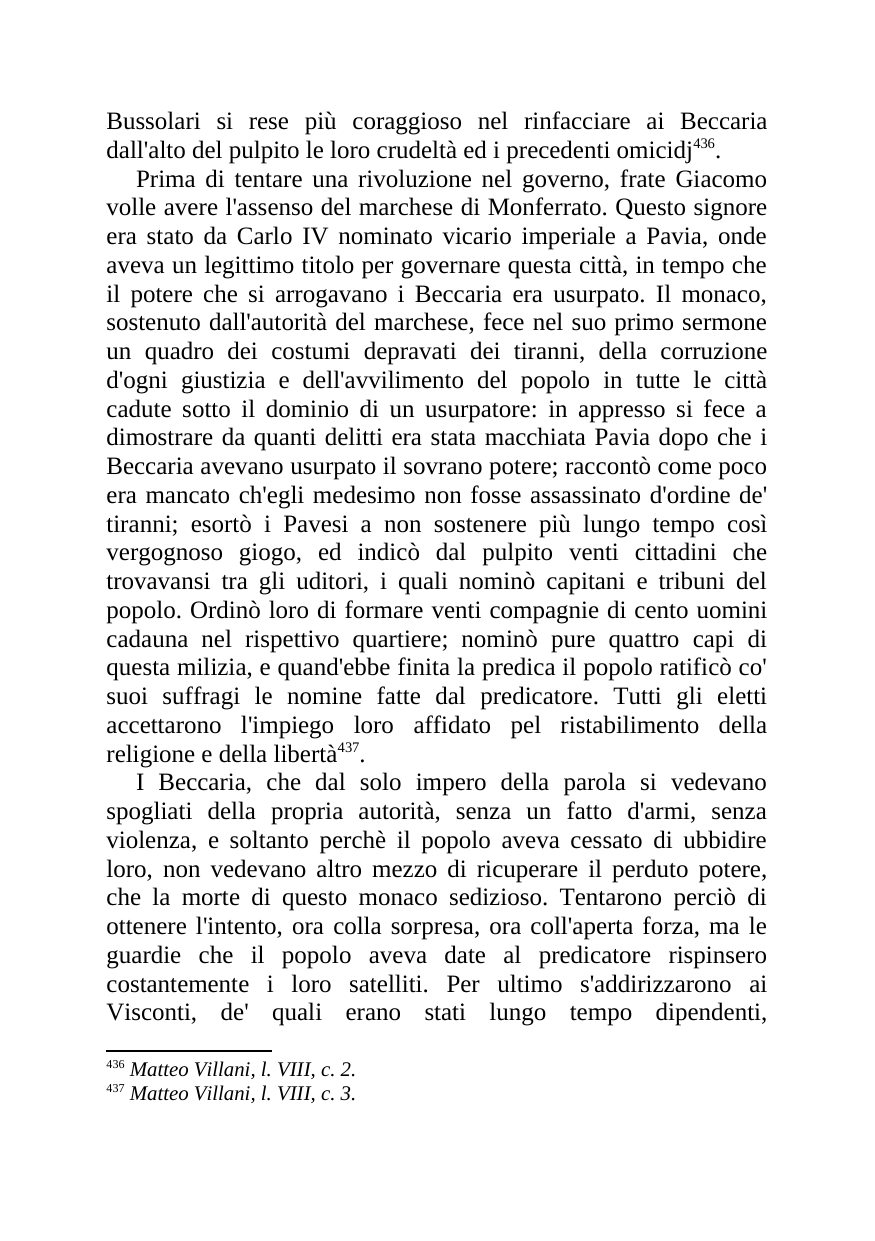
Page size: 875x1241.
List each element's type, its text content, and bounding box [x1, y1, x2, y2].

text Bussolari si rese più coraggioso nel rinfacciare ai Beccaria dall'alto del pulpito le loro crudeltà ed i precedenti omicidj. [106, 106, 768, 164]
text Matteo Villani, l. VIII, c. 2. [106, 1057, 768, 1081]
text I Beccaria, che dal solo impero della parola si vedevano spogliati della propria autorità, senza un fatto d'armi, senza violenza, e soltanto perchè il popolo aveva cessato di ubbidire loro, non vedevano altro mezzo di ricuperare il perduto potere, che la morte di questo monaco sedizioso. Tentarono perciò di ottenere l'intento, ora colla sorpresa, ora coll'aperta forza, ma le guardie che il popolo aveva date al predicatore rispinsero costantemente i loro satelliti. Per ultimo s'addirizzarono ai Visconti, de' quali erano stati lungo tempo dipendenti, [106, 767, 768, 1026]
text Prima di tentare una rivoluzione nel governo, frate Giacomo volle avere l'assenso del marchese di Monferrato. Questo signore era stato da Carlo IV nominato vicario imperiale a Pavia, onde aveva un legittimo titolo per governare questa città, in tempo che il potere che si arrogavano i Beccaria era usurpato. Il monaco, sostenuto dall'autorità del marchese, fece nel suo primo sermone un quadro dei costumi depravati dei tiranni, della corruzione d'ogni giustizia e dell'avvilimento del popolo in tutte le città cadute sotto il dominio di un usurpatore: in appresso si fece a dimostrare da quanti delitti era stata macchiata Pavia dopo che i Beccaria avevano usurpato il sovrano potere; raccontò come poco era mancato ch'egli medesimo non fosse assassinato d'ordine de' tiranni; esortò i Pavesi a non sostenere più lungo tempo così vergognoso giogo, ed indicò dal pulpito venti cittadini che trovavansi tra gli uditori, i quali nominò capitani e tribuni del popolo. Ordinò loro di formare venti compagnie di cento uomini cadauna nel rispettivo quartiere; nominò pure quattro capi di questa milizia, e quand'ebbe finita la predica il popolo ratificò co' suoi suffragi le nomine fatte dal predicatore. Tutti gli eletti accettarono l'impiego loro affidato pel ristabilimento della religione e della libertà. [106, 164, 768, 767]
text Matteo Villani, l. VIII, c. 3. [106, 1081, 768, 1105]
